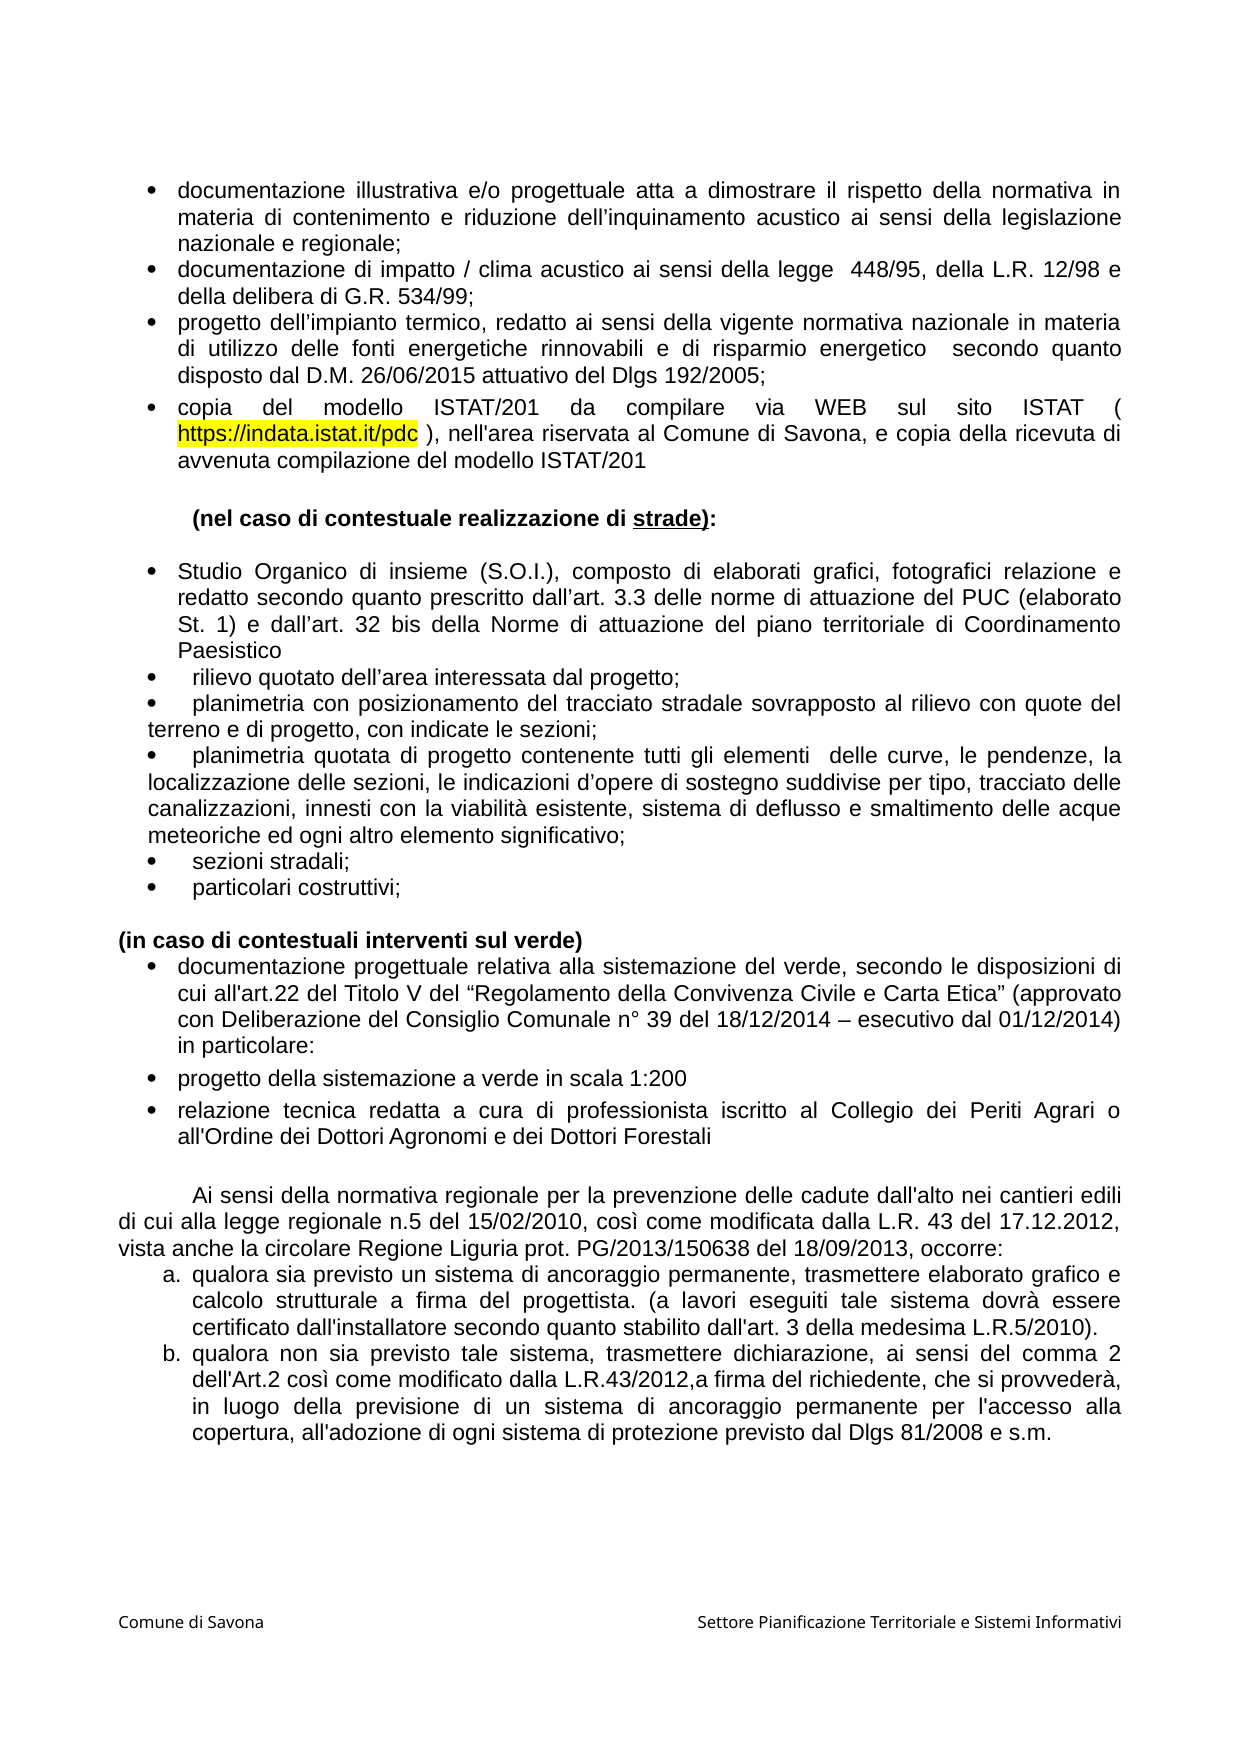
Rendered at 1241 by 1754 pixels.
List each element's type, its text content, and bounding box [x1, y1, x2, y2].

list planimetria con posizionamento del tracciato stradale sovrapposto al rilievo con quote del terreno e di progetto, con indicate le sezioni; [148, 690, 1122, 742]
list rilievo quotato dell’area interessata dal progetto; [148, 663, 1122, 690]
list qualora non sia previsto tale sistema, trasmettere dichiarazione, ai sensi del comma 2 dell'Art.2 così come modificato dalla L.R.43/2012,a firma del richiedente, che si provvederà, in luogo della previsione di un sistema di ancoraggio permanente per l'accesso alla copertura, all'adozione di ogni sistema di protezione previsto dal Dlgs 81/2008 e s.m. [162, 1340, 1122, 1446]
list sezioni stradali; [148, 848, 1122, 874]
list particolari costruttivi; [148, 874, 1122, 901]
list progetto dell’impianto termico, redatto ai sensi della vigente normativa nazionale in materia di utilizzo delle fonti energetiche rinnovabili e di risparmio energetico secondo quanto disposto dal D.M. 26/06/2015 attuativo del Dlgs 192/2005; [148, 309, 1122, 388]
list documentazione illustrativa e/o progettuale atta a dimostrare il rispetto della normativa in materia di contenimento e riduzione dell’inquinamento acustico ai sensi della legislazione nazionale e regionale; [148, 177, 1122, 256]
list documentazione di impatto / clima acustico ai sensi della legge 448/95, della L.R. 12/98 e della delibera di G.R. 534/99; [148, 256, 1122, 309]
list progetto della sistemazione a verde in scala 1:200 [148, 1065, 1122, 1091]
text (in caso di contestuali interventi sul verde) [118, 927, 1004, 953]
text (nel caso di contestuale realizzazione di strade): [118, 505, 1122, 532]
text Ai sensi della normativa regionale per la prevenzione delle cadute dall'alto nei cantieri edili di cui alla legge regionale n.5 del 15/02/2010, così come modificata dalla L.R. 43 del 17.12.2012, vista anche la circolare Regione Liguria prot. PG/2013/150638 del 18/09/2013, occorre: [118, 1182, 1122, 1261]
list planimetria quotata di progetto contenente tutti gli elementi delle curve, le pendenze, la localizzazione delle sezioni, le indicazioni d’opere di sostegno suddivise per tipo, tracciato delle canalizzazioni, innesti con la viabilità esistente, sistema di deflusso e smaltimento delle acque meteoriche ed ogni altro elemento significativo; [148, 742, 1122, 848]
list documentazione progettuale relativa alla sistemazione del verde, secondo le disposizioni di cui all'art.22 del Titolo V del “Regolamento della Convivenza Civile e Carta Etica” (approvato con Deliberazione del Consiglio Comunale n° 39 del 18/12/2014 – esecutivo dal 01/12/2014) in particolare: [148, 953, 1122, 1059]
list Studio Organico di insieme (S.O.I.), composto di elaborati grafici, fotografici relazione e redatto secondo quanto prescritto dall’art. 3.3 delle norme di attuazione del PUC (elaborato St. 1) e dall’art. 32 bis della Norme di attuazione del piano territoriale di Coordinamento Paesistico [148, 558, 1122, 663]
list copia del modello ISTAT/201 da compilare via WEB sul sito ISTAT ( https://indata.istat.it/pdc ), nell'area riservata al Comune di Savona, e copia della ricevuta di avvenuta compilazione del modello ISTAT/201 [148, 394, 1122, 473]
list qualora sia previsto un sistema di ancoraggio permanente, trasmettere elaborato grafico e calcolo strutturale a firma del progettista. (a lavori eseguiti tale sistema dovrà essere certificato dall'installatore secondo quanto stabilito dall'art. 3 della medesima L.R.5/2010). [162, 1261, 1122, 1340]
list relazione tecnica redatta a cura di professionista iscritto al Collegio dei Periti Agrari o all'Ordine dei Dottori Agronomi e dei Dottori Forestali [148, 1097, 1122, 1150]
